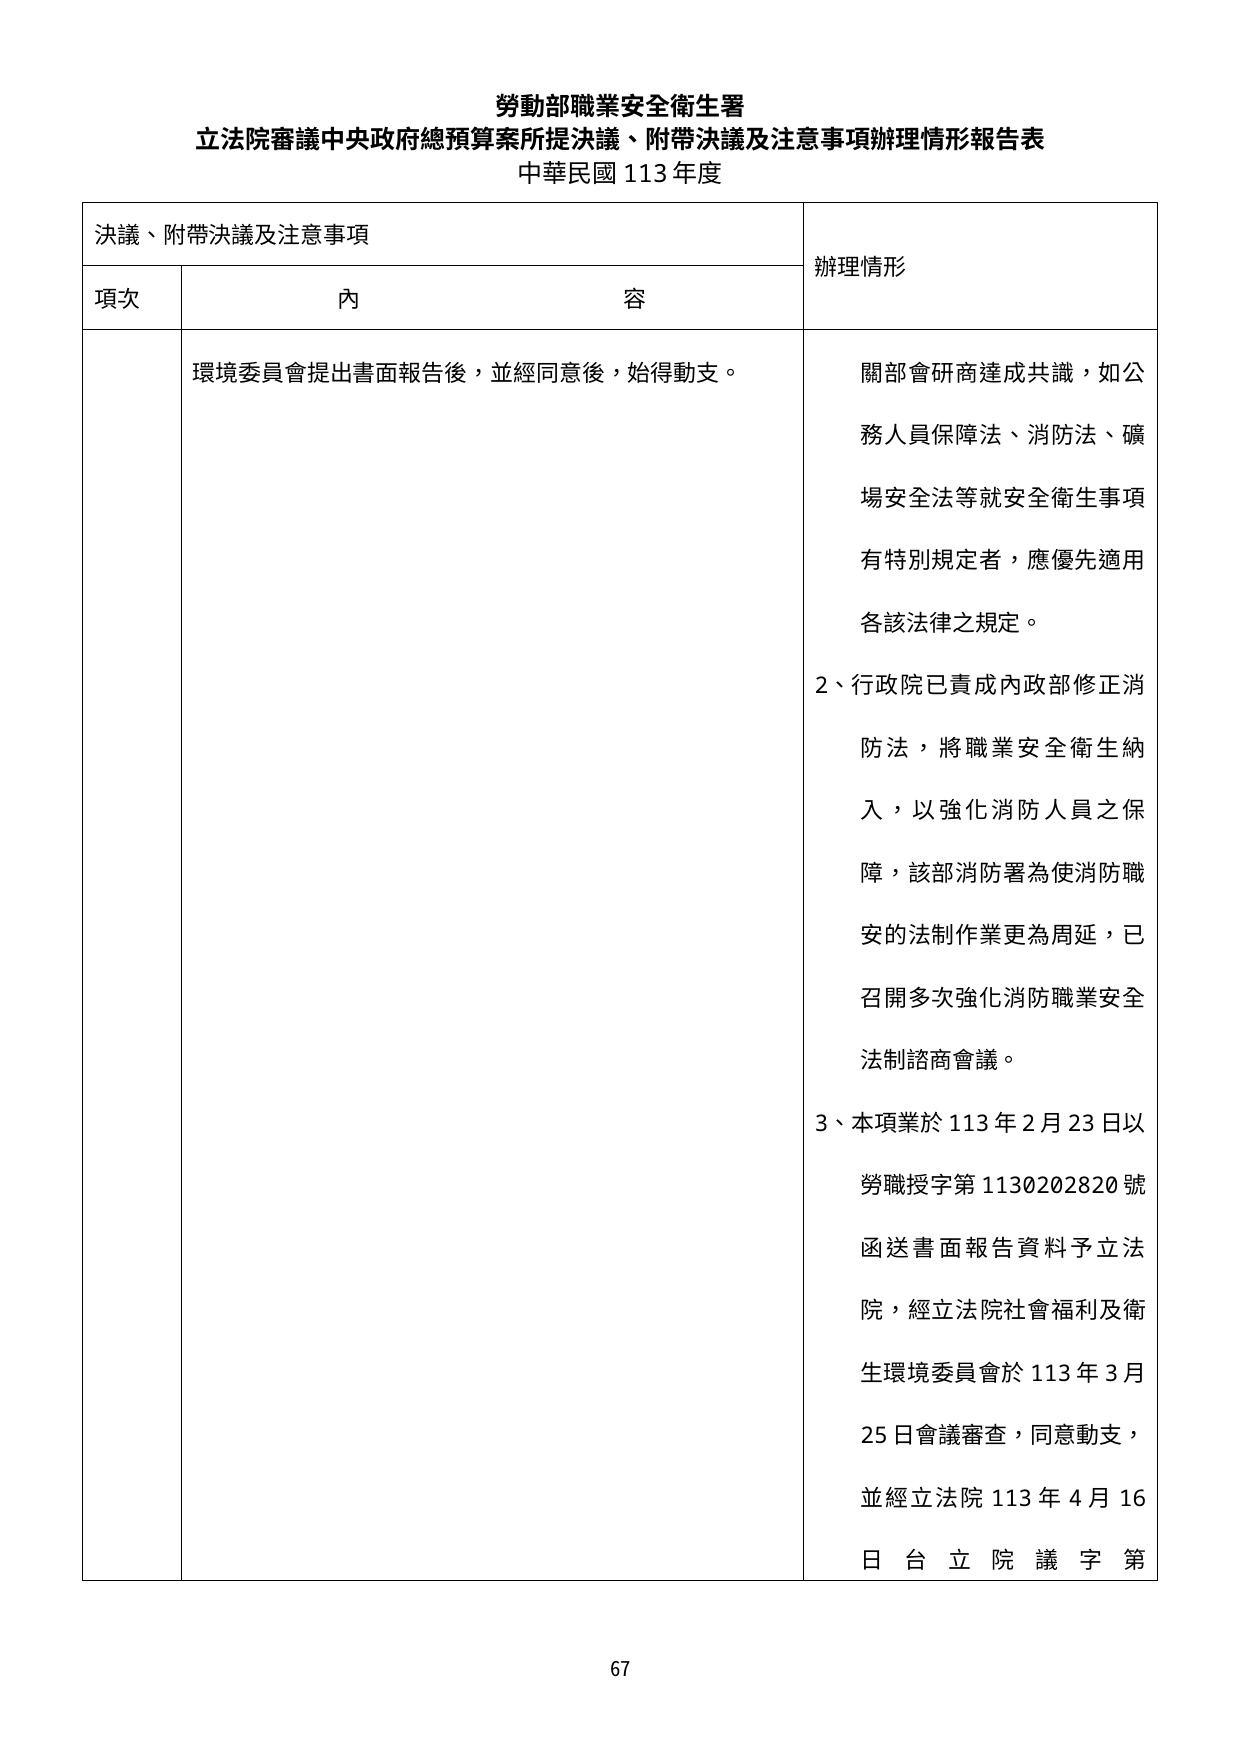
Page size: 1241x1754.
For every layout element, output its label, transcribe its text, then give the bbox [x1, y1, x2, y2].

table_header 辦理情形 [804, 203, 1157, 329]
table_header 決議、附帶決議及注意事項 [83, 203, 803, 265]
table_cell 關部會研商達成共識，如公務人員保障法、消防法、礦場安全法等就安全衛生事項有特別規定者，應優先適用各該法律之規定。 行政院已責成內政部修正消防法，將職業安全衛生納入，以強化消防人員之保障，該部消防署為使消防職安的法制作業更為周延，已召開多次強化消防職業安全法制諮商會議。 本項業於113年2月23日以勞職授字第1130202820號函送書面報告資料予立法院，經立法院社會福利及衛生環境委員會於113年3月25日會議審查，同意動支，並經立法院113年4月16日台立院議字第 [804, 330, 1157, 1580]
table_cell 項次 [83, 266, 181, 329]
table_cell [83, 330, 181, 1580]
table_cell 環境委員會提出書面報告後，並經同意後，始得動支。 [182, 330, 803, 1580]
table_cell 內 容 [182, 266, 803, 329]
